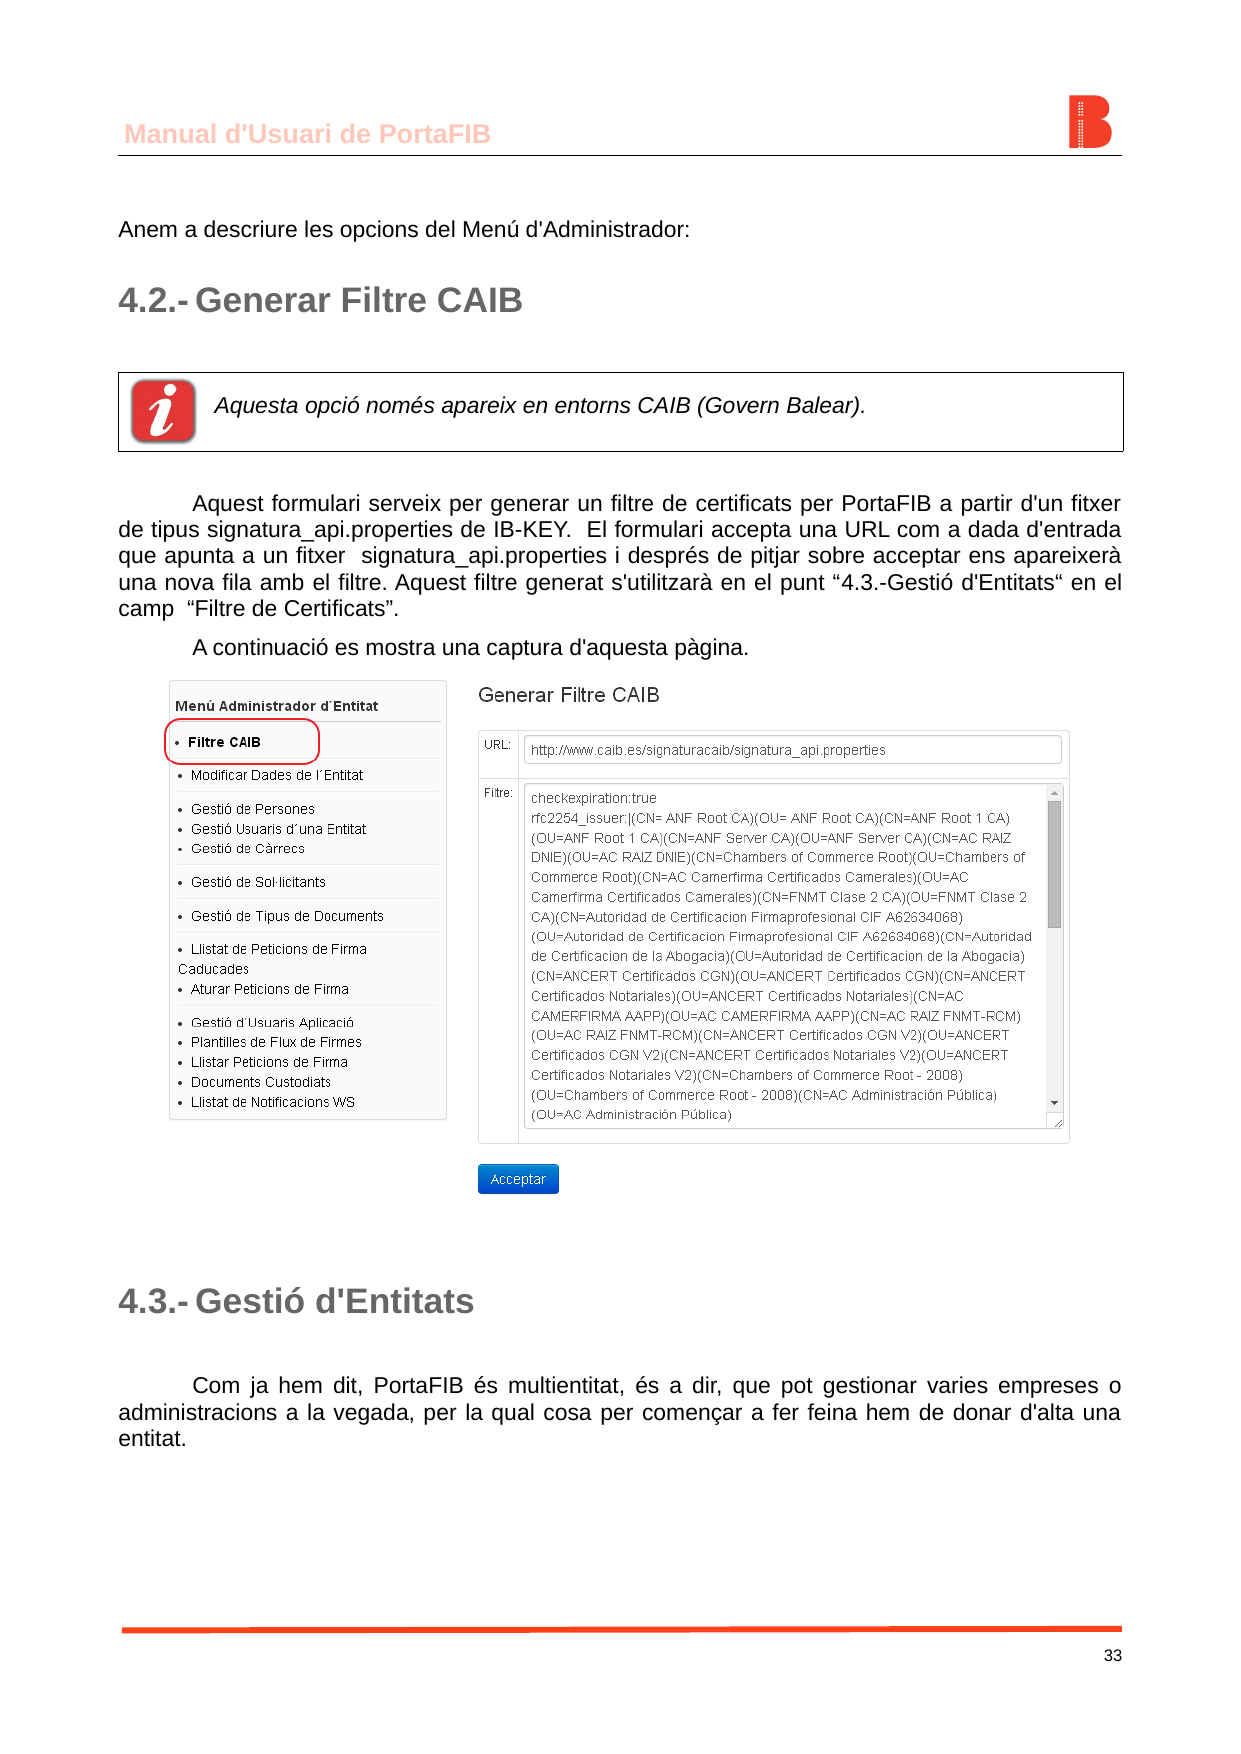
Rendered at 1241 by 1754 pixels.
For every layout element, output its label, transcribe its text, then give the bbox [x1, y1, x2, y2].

text Anem a descriure les opcions del Menú d'Administrador: [118, 216, 1122, 242]
subtitle Gestió d'Entitats [118, 1280, 1122, 1321]
text A continuació es mostra una captura d'aquesta pàgina. [118, 634, 1122, 660]
subtitle Generar Filtre CAIB [118, 279, 1122, 320]
text Com ja hem dit, PortaFIB és multientitat, és a dir, que pot gestionar varies empreses o administracions a la vegada, per la qual cosa per començar a fer feina hem de donar d'alta una entitat. [118, 1372, 1122, 1452]
table_header [119, 373, 209, 451]
text Aquest formulari serveix per generar un filtre de certificats per PortaFIB a partir d'un fitxer de tipus signatura_api.properties de IB-KEY. El formulari accepta una URL com a dada d'entrada que apunta a un fitxer signatura_api.properties i després de pitjar sobre acceptar ens apareixerà una nova fila amb el filtre. Aquest filtre generat s'utilitzarà en el punt “4.3.-Gestió d'Entitats“ en el camp “Filtre de Certificats”. [118, 490, 1122, 621]
picture [129, 377, 198, 445]
picture [162, 672, 1078, 1204]
table_header Aquesta opció només apareix en entorns CAIB (Govern Balear). [209, 373, 1123, 451]
picture [1063, 94, 1117, 150]
